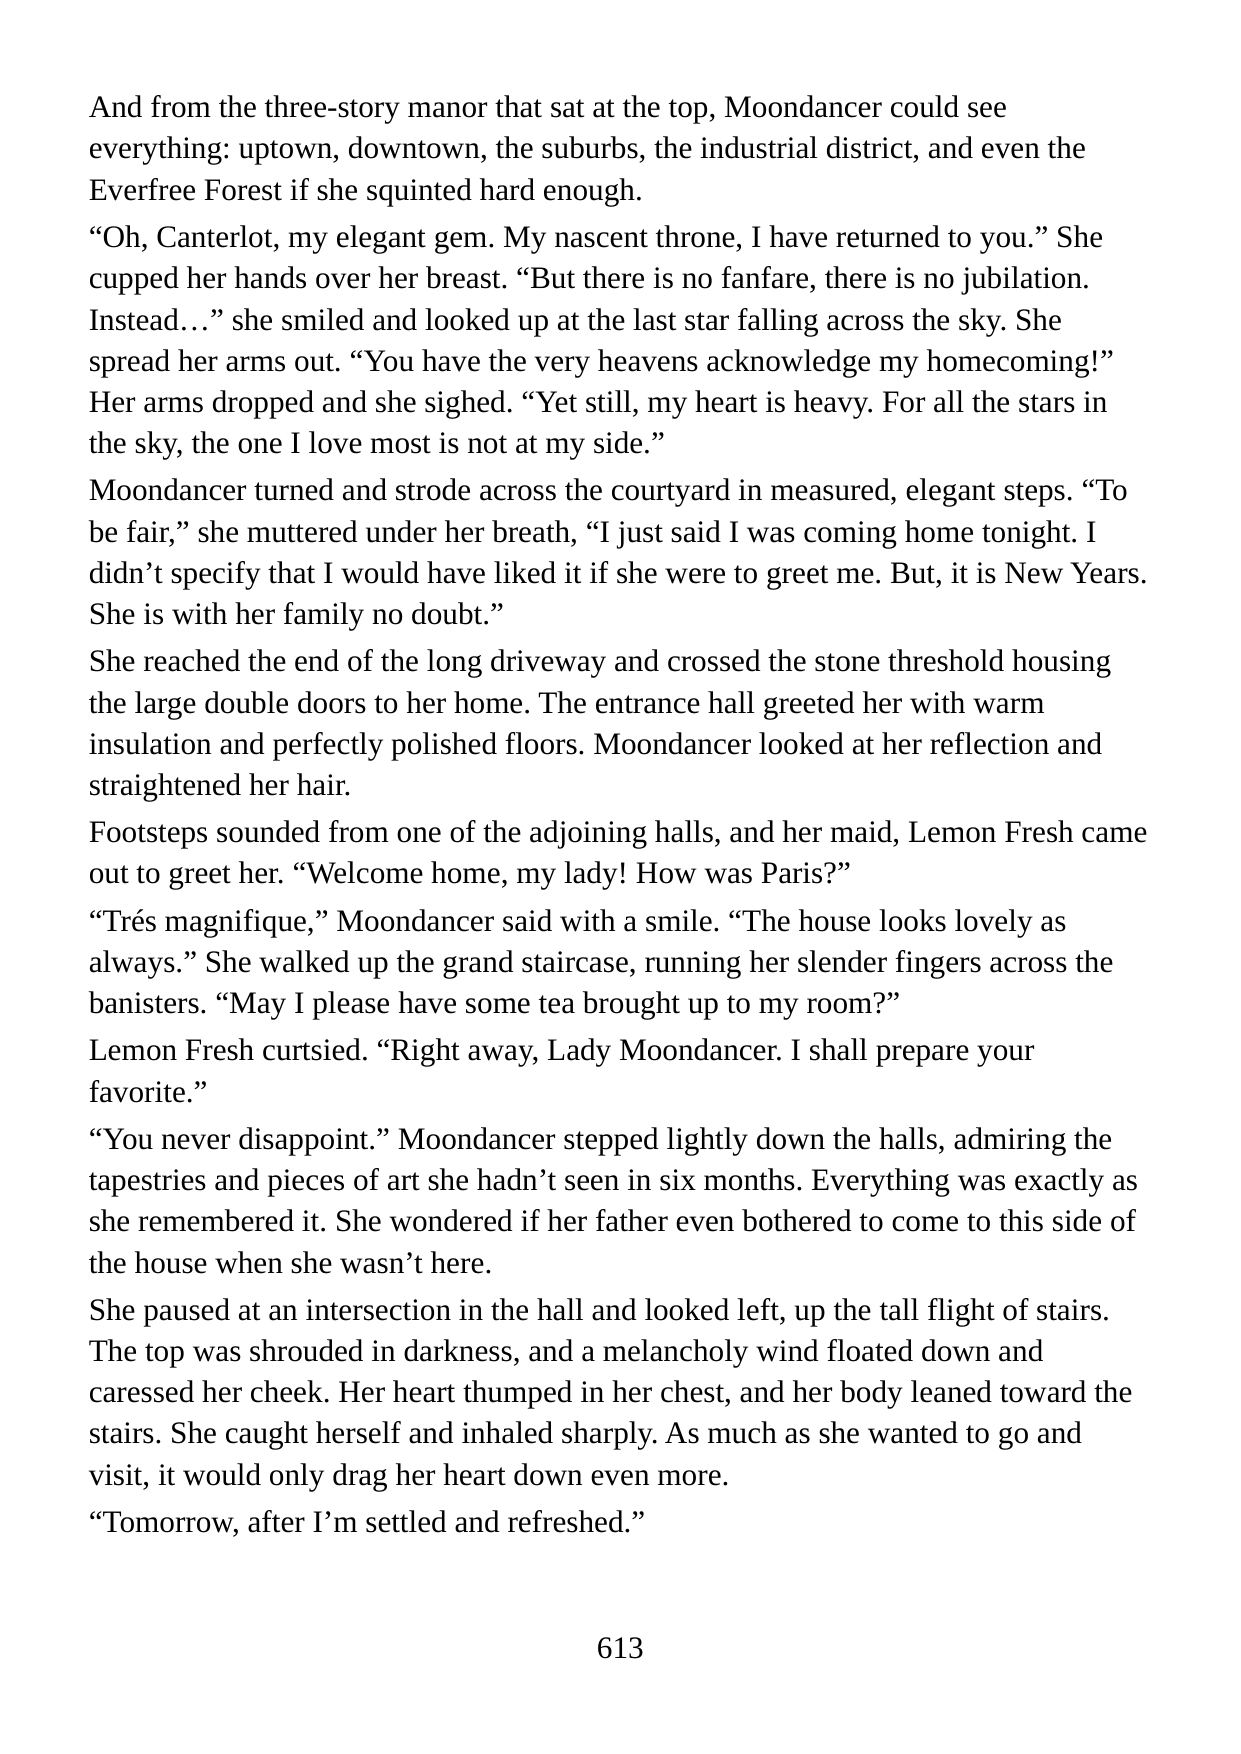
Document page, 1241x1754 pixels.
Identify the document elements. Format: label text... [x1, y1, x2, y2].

text Moondancer turned and strode across the courtyard in measured, elegant steps. “To be fair,” she muttered under her breath, “I just said I was coming home tonight. I didn’t specify that I would have liked it if she were to greet me. But, it is New Years. She is with her family no doubt.” [88, 472, 1152, 631]
text She reached the end of the long driveway and crossed the stone threshold housing the large double doors to her home. The entrance hall greeted her with warm insulation and perfectly polished floors. Moondancer looked at her reflection and straightened her hair. [88, 643, 1152, 802]
text “Tomorrow, after I’m settled and refreshed.” [88, 1503, 1152, 1539]
text Footsteps sounded from one of the adjoining halls, and her maid, Lemon Fresh came out to greet her. “Welcome home, my lady! How was Paris?” [88, 813, 1152, 891]
text Lemon Fresh curtsied. “Right away, Lady Moondancer. I shall prepare your favorite.” [88, 1032, 1152, 1109]
text “You never disappoint.” Moondancer stepped lightly down the halls, admiring the tapestries and pieces of art she hadn’t seen in six months. Everything was exactly as she remembered it. She wondered if her father even bothered to come to this side of the house when she wasn’t here. [88, 1120, 1152, 1280]
text And from the three-story manor that sat at the top, Moondancer could see everything: uptown, downtown, the suburbs, the industrial district, and even the Everfree Forest if she squinted hard enough. [88, 88, 1152, 207]
text “Trés magnifique,” Moondancer said with a smile. “The house looks lovely as always.” She walked up the grand staircase, running her slender fingers across the banisters. “May I please have some tea brought up to my room?” [88, 902, 1152, 1020]
text “Oh, Canterlot, my elegant gem. My nascent throne, I have returned to you.” She cupped her hands over her breast. “But there is no fanfare, there is no jubilation. Instead…” she smiled and looked up at the last star falling across the sky. She spread her arms out. “You have the very heavens acknowledge my homecoming!” Her arms dropped and she sighed. “Yet still, my heart is heavy. For all the stars in the sky, the one I love most is not at my side.” [88, 218, 1152, 460]
text She paused at an intersection in the hall and looked left, up the tall flight of stairs. The top was shrouded in darkness, and a melancholy wind floated down and caressed her cheek. Her heart thumped in her chest, and her body leaned toward the stairs. She caught herself and inhaled sharply. As much as she wanted to go and visit, it would only drag her heart down even more. [88, 1291, 1152, 1492]
